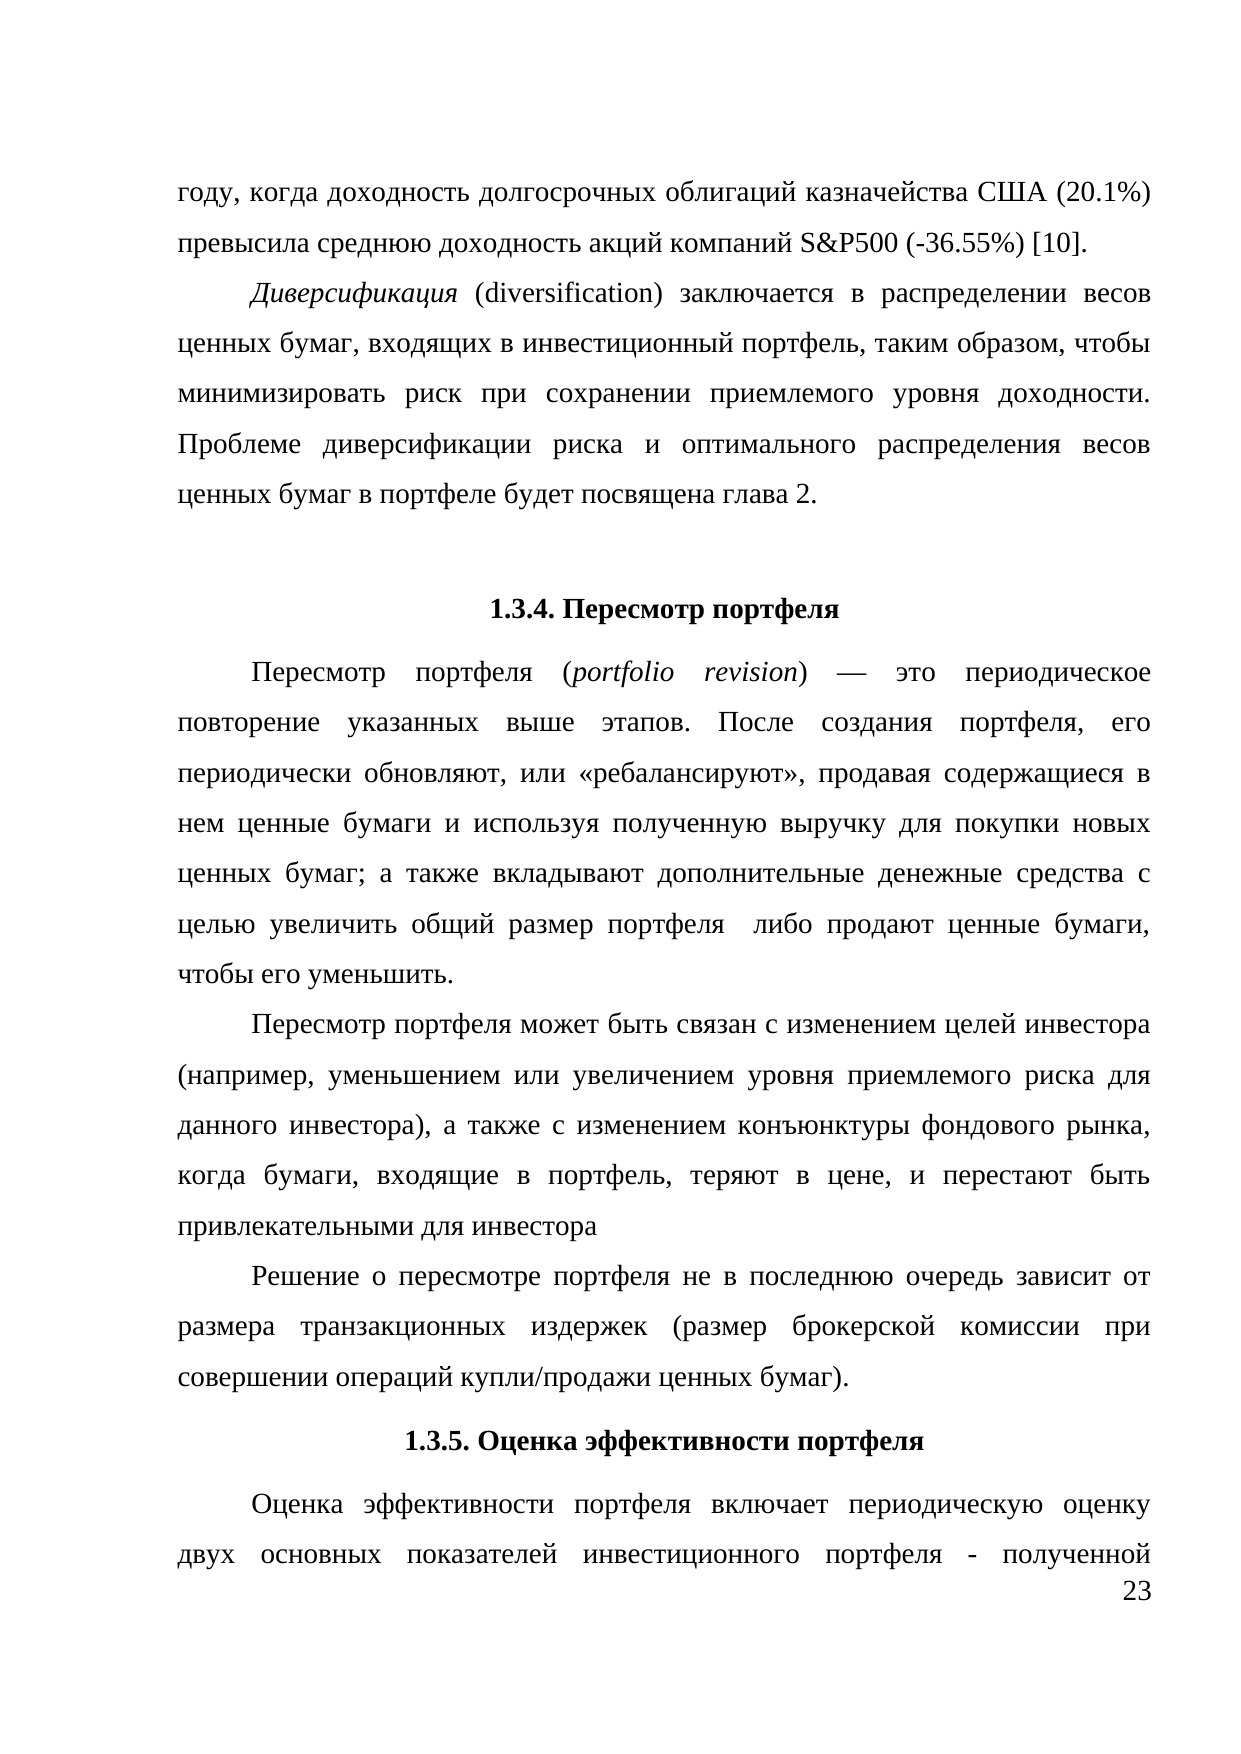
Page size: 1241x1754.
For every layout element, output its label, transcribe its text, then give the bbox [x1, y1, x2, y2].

text Решение о пересмотре портфеля не в последнюю очередь зависит от размера транзакционных издержек (размер брокерской комиссии при совершении операций купли/продажи ценных бумаг). [177, 1258, 1152, 1392]
text Оценка эффективности портфеля включает периодическую оценку двух основных показателей инвестиционного портфеля - полученной [177, 1486, 1152, 1570]
text году, когда доходность долгосрочных облигаций казначейства США (20.1%) превысила среднюю доходность акций компаний S&P500 (-36.55%) [10]. [177, 174, 1152, 258]
subtitle 1.3.4. Пересмотр портфеля [177, 591, 1152, 625]
text Диверсификация (diversification) заключается в распределении весов ценных бумаг, входящих в инвестиционный портфель, таким образом, чтобы минимизировать риск при сохранении приемлемого уровня доходности. Проблеме диверсификации риска и оптимального распределения весов ценных бумаг в портфеле будет посвящена глава 2. [177, 275, 1152, 510]
text Пересмотр портфеля (portfolio revision) — это периодическое повторение указанных выше этапов. После создания портфеля, его периодически обновляют, или «ребалансируют», продавая содержащиеся в нем ценные бумаги и используя полученную выручку для покупки новых ценных бумаг; а также вкладывают дополнительные денежные средства с целью увеличить общий размер портфеля либо продают ценные бумаги, чтобы его уменьшить. [177, 654, 1152, 990]
text Пересмотр портфеля может быть связан с изменением целей инвестора (например, уменьшением или увеличением уровня приемлемого риска для данного инвестора), а также с изменением конъюнктуры фондового рынка, когда бумаги, входящие в портфель, теряют в цене, и перестают быть привлекательными для инвестора [177, 1006, 1152, 1241]
subtitle 1.3.5. Оценка эффективности портфеля [177, 1423, 1152, 1457]
